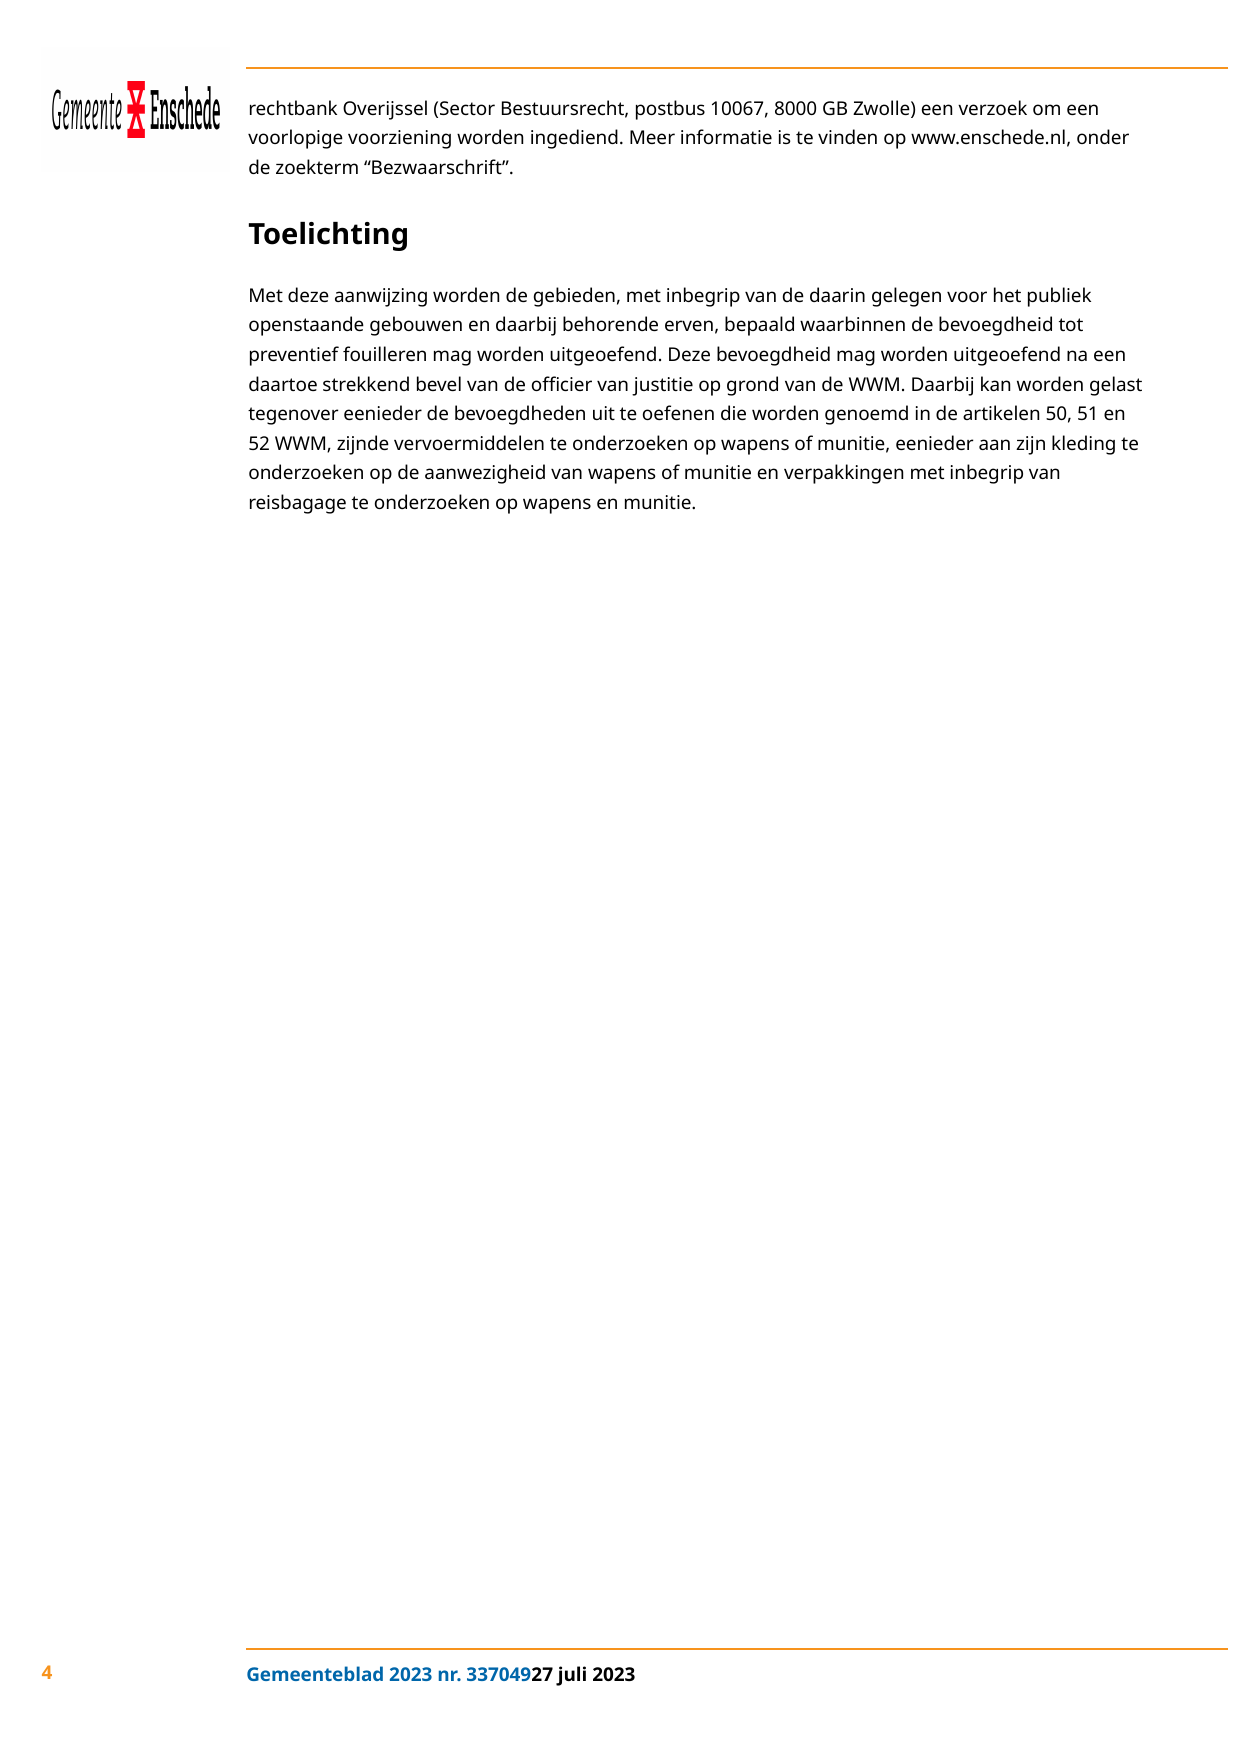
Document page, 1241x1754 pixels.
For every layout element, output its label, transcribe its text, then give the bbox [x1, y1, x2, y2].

text rechtbank Overijssel (Sector Bestuursrecht, postbus 10067, 8000 GB Zwolle) een verzoek om een voorlopige voorziening worden ingediend. Meer informatie is te vinden op www.enschede.nl, onder de zoekterm “Bezwaarschrift”. [248, 95, 1152, 180]
text Toelichting [248, 213, 1152, 253]
picture [41, 47, 231, 172]
text Met deze aanwijzing worden de gebieden, met inbegrip van de daarin gelegen voor het publiek openstaande gebouwen en daarbij behorende erven, bepaald waarbinnen de bevoegdheid tot preventief fouilleren mag worden uitgeoefend. Deze bevoegdheid mag worden uitgeoefend na een daartoe strekkend bevel van de officier van justitie op grond van de WWM. Daarbij kan worden gelast tegenover eenieder de bevoegdheden uit te oefenen die worden genoemd in de artikelen 50, 51 en 52 WWM, zijnde vervoermiddelen te onderzoeken op wapens of munitie, eenieder aan zijn kleding te onderzoeken op de aanwezigheid van wapens of munitie en verpakkingen met inbegrip van reisbagage te onderzoeken op wapens en munitie. [248, 282, 1152, 515]
